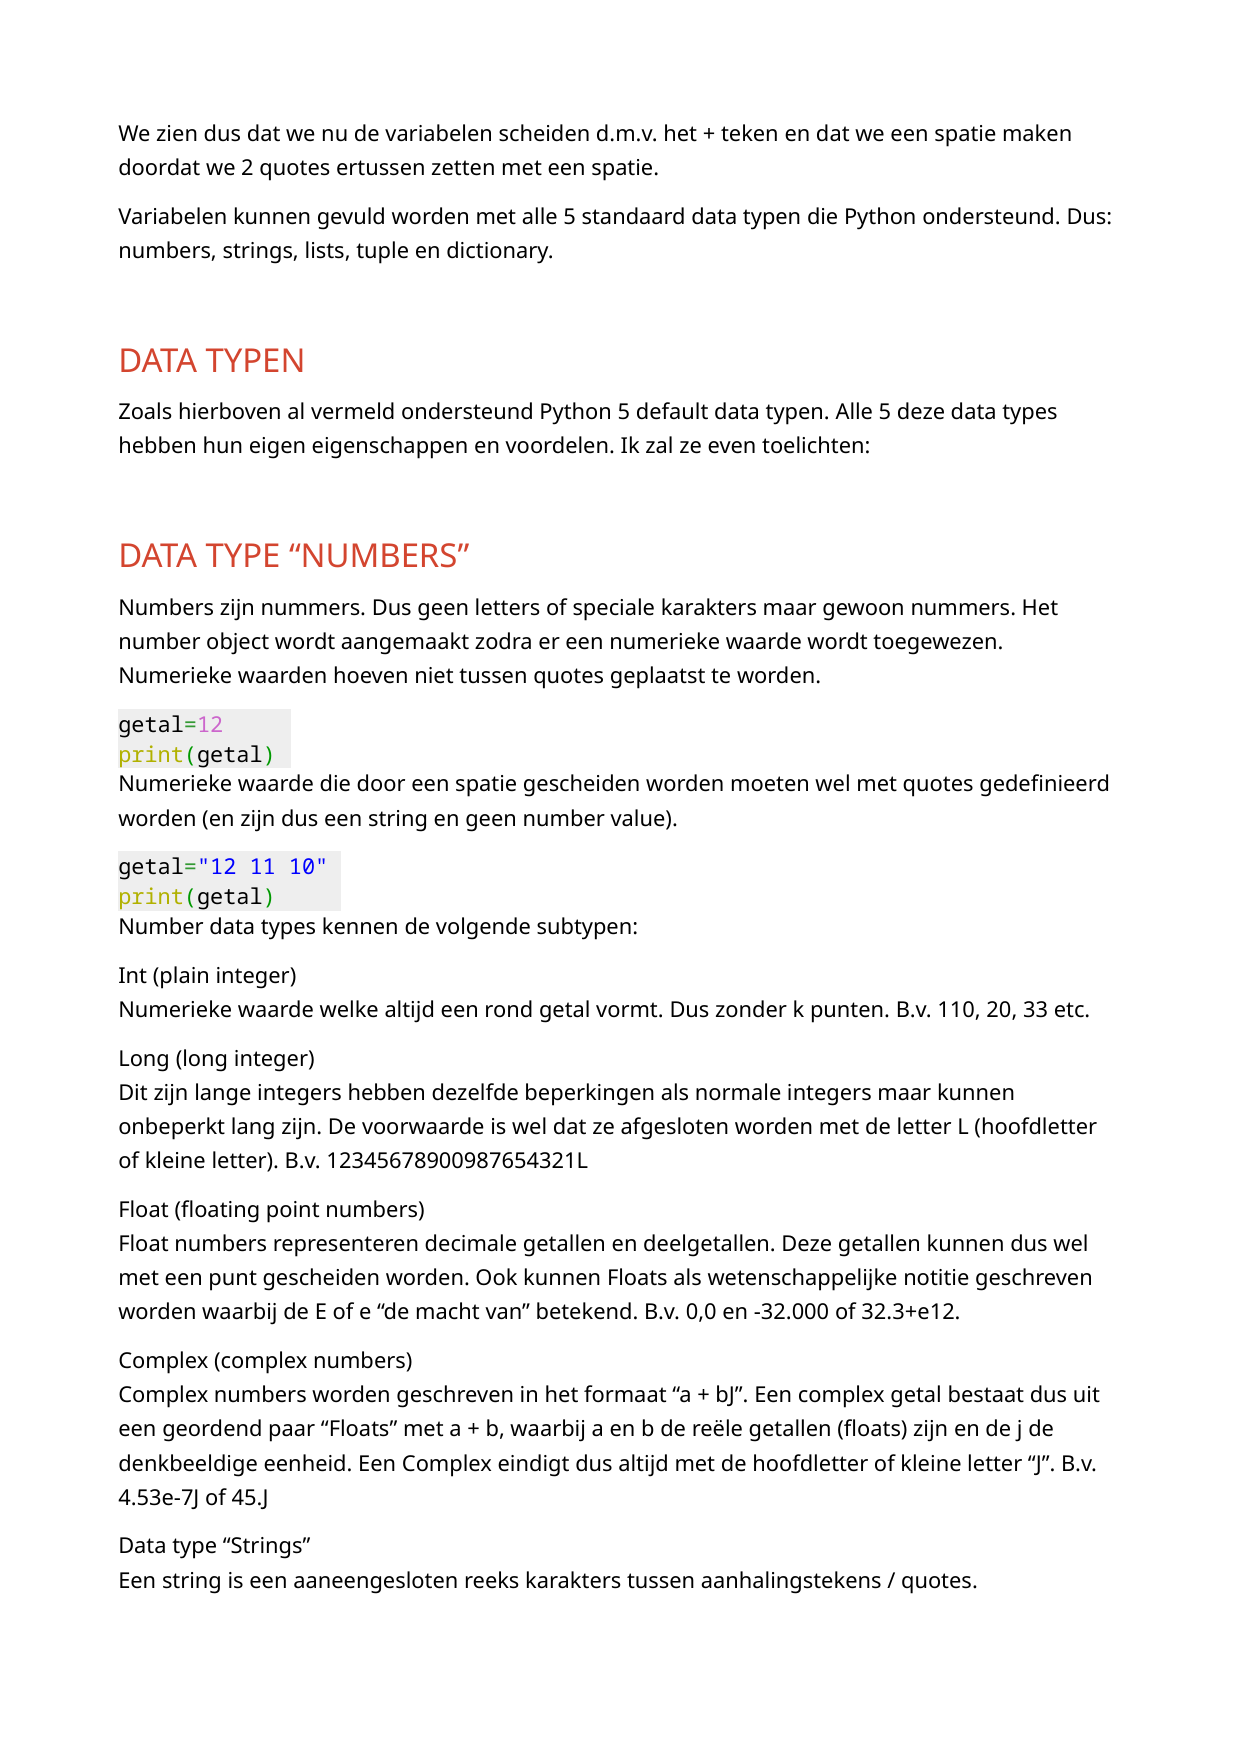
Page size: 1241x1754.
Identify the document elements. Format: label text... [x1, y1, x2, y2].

subtitle DATA TYPE “NUMBERS” [118, 532, 1122, 577]
table_header getal=12 print(getal) [118, 709, 291, 768]
text Long (long integer) Dit zijn lange integers hebben dezelfde beperkingen als normale integers maar kunnen onbeperkt lang zijn. De voorwaarde is wel dat ze afgesloten worden met de letter L (hoofdletter of kleine letter). B.v. 12345678900987654321L [118, 1042, 1122, 1175]
text Complex (complex numbers) Complex numbers worden geschreven in het formaat “a + bJ”. Een complex getal bestaat dus uit een geordend paar “Floats” met a + b, waarbij a en b de reële getallen (floats) zijn en de j de denkbeeldige eenheid. Een Complex eindigt dus altijd met de hoofdletter of kleine letter “J”. B.v. 4.53e-7J of 45.J [118, 1345, 1122, 1511]
text Numerieke waarde die door een spatie gescheiden worden moeten wel met quotes gedefinieerd worden (en zijn dus een string en geen number value). [118, 768, 1122, 832]
text Variabelen kunnen gevuld worden met alle 5 standaard data typen die Python ondersteund. Dus: numbers, strings, lists, tuple en dictionary. [118, 201, 1122, 265]
text Zoals hierboven al vermeld ondersteund Python 5 default data typen. Alle 5 deze data types hebben hun eigen eigenschappen en voordelen. Ik zal ze even toelichten: [118, 396, 1122, 460]
text Number data types kennen de volgende subtypen: [118, 911, 1122, 941]
table_header getal="12 11 10" print(getal) [118, 851, 341, 911]
text Int (plain integer) Numerieke waarde welke altijd een rond getal vormt. Dus zonder k punten. B.v. 110, 20, 33 etc. [118, 959, 1122, 1023]
text We zien dus dat we nu de variabelen scheiden d.m.v. het + teken en dat we een spatie maken doordat we 2 quotes ertussen zetten met een spatie. [118, 118, 1122, 182]
text Numbers zijn nummers. Dus geen letters of speciale karakters maar gewoon nummers. Het number object wordt aangemaakt zodra er een numerieke waarde wordt toegewezen. Numerieke waarden hoeven niet tussen quotes geplaatst te worden. [118, 592, 1122, 690]
text Data type “Strings” Een string is een aaneengesloten reeks karakters tussen aanhalingstekens / quotes. [118, 1530, 1122, 1594]
text Float (floating point numbers) Float numbers representeren decimale getallen en deelgetallen. Deze getallen kunnen dus wel met een punt gescheiden worden. Ook kunnen Floats als wetenschappelijke notitie geschreven worden waarbij de E of e “de macht van” betekend. B.v. 0,0 en -32.000 of 32.3+e12. [118, 1194, 1122, 1326]
subtitle DATA TYPEN [118, 337, 1122, 382]
